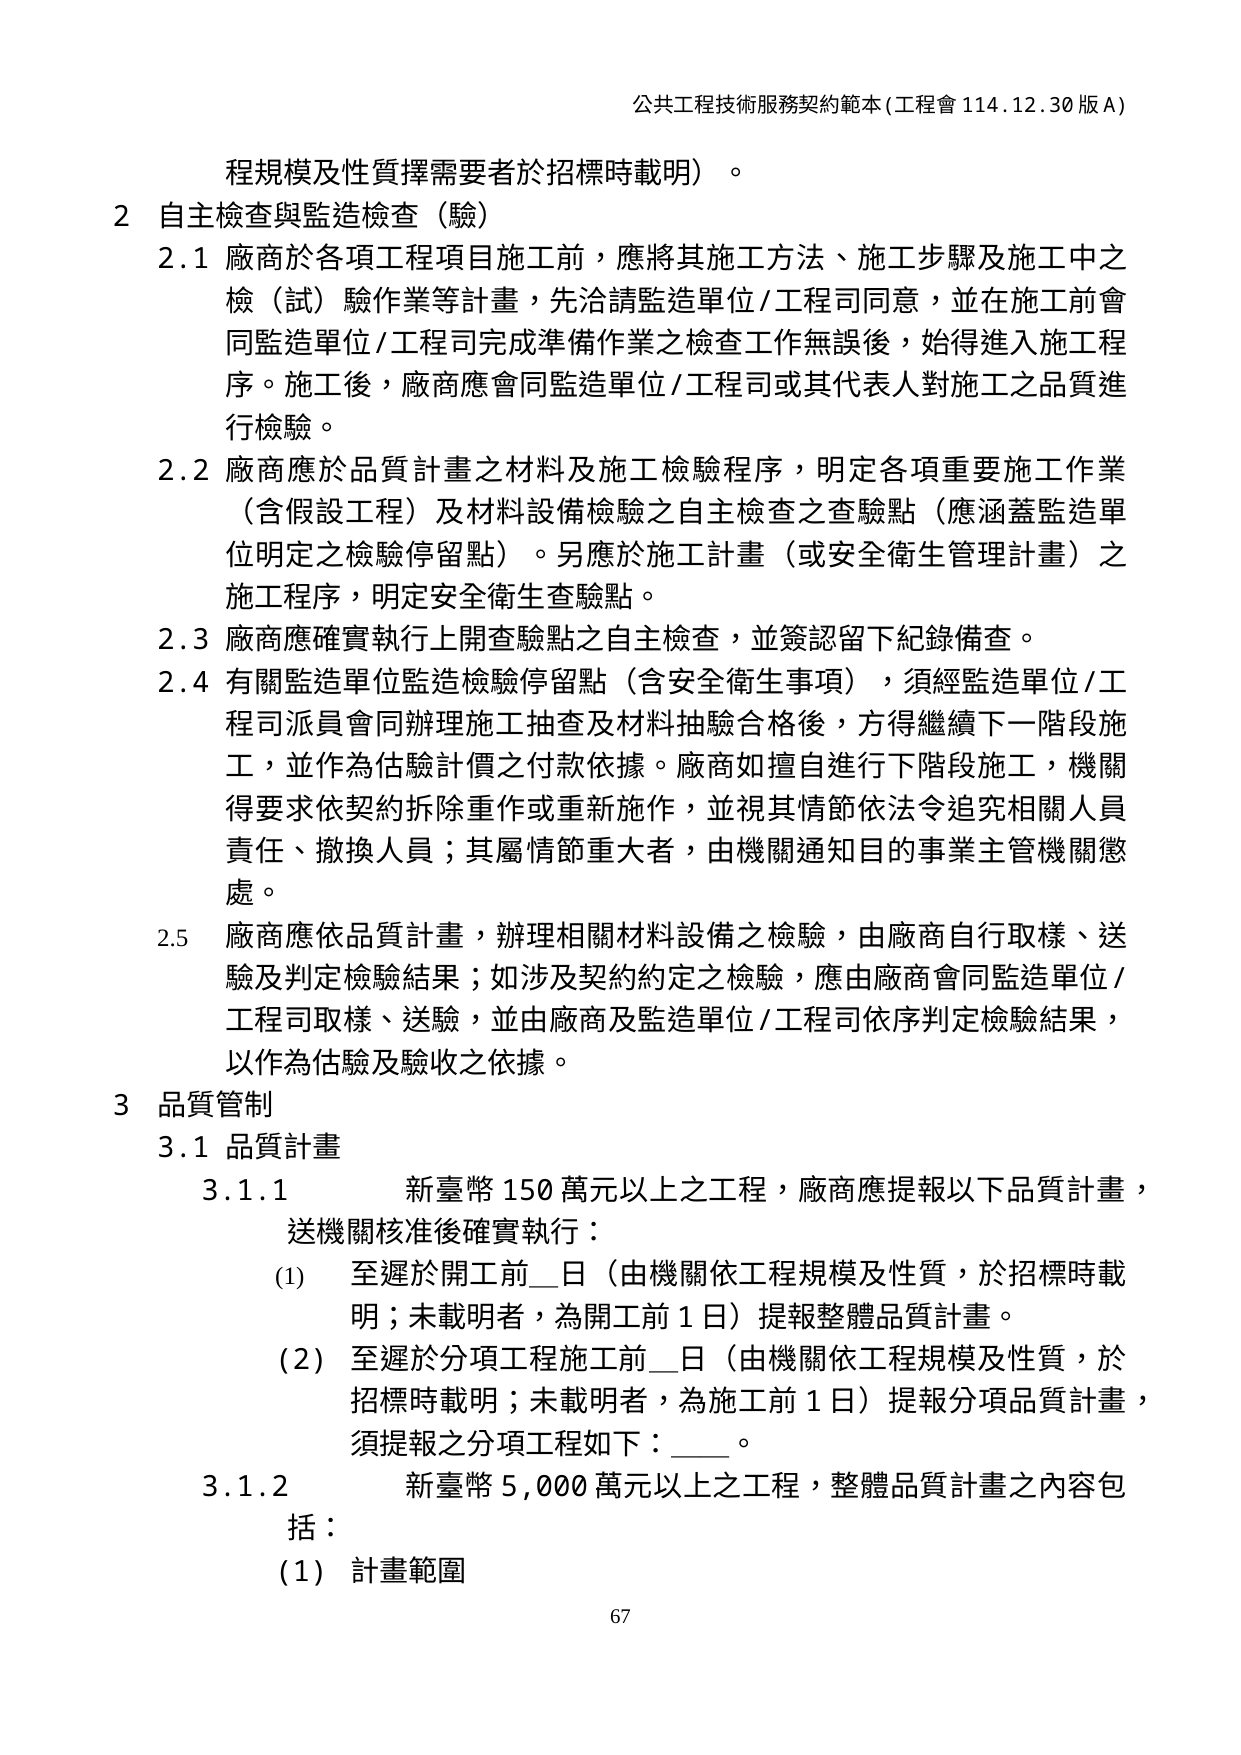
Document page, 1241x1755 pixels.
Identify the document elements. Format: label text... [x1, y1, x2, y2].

list 程規模及性質擇需要者於招標時載明）。 [157, 150, 1128, 192]
list 有關監造單位監造檢驗停留點（含安全衛生事項），須經監造單位/工程司派員會同辦理施工抽查及材料抽驗合格後，方得繼續下一階段施工，並作為估驗計價之付款依據。廠商如擅自進行下階段施工，機關得要求依契約拆除重作或重新施作，並視其情節依法令追究相關人員責任、撤換人員；其屬情節重大者，由機關通知目的事業主管機關懲處。 [157, 658, 1128, 912]
list 廠商應確實執行上開查驗點之自主檢查，並簽認留下紀錄備查。 [157, 616, 1128, 658]
list 自主檢查與監造檢查（驗） [112, 192, 1128, 235]
list 廠商於各項工程項目施工前，應將其施工方法、施工步驟及施工中之檢（試）驗作業等計畫，先洽請監造單位/工程司同意，並在施工前會同監造單位/工程司完成準備作業之檢查工作無誤後，始得進入施工程序。施工後，廠商應會同監造單位/工程司或其代表人對施工之品質進行檢驗。 [157, 235, 1128, 447]
list 至遲於分項工程施工前＿日（由機關依工程規模及性質，於招標時載明；未載明者，為施工前1日）提報分項品質計畫，須提報之分項工程如下：＿＿。 [275, 1336, 1128, 1463]
list 品質計畫 [157, 1124, 1128, 1166]
list 品質管制 [112, 1081, 1128, 1124]
list 計畫範圍 [275, 1547, 1128, 1590]
list 新臺幣5,000萬元以上之工程，整體品質計畫之內容包括： [201, 1463, 1128, 1547]
list 廠商應於品質計畫之材料及施工檢驗程序，明定各項重要施工作業（含假設工程）及材料設備檢驗之自主檢查之查驗點（應涵蓋監造單位明定之檢驗停留點）。另應於施工計畫（或安全衛生管理計畫）之施工程序，明定安全衛生查驗點。 [157, 447, 1128, 616]
list 至遲於開工前＿日（由機關依工程規模及性質，於招標時載明；未載明者，為開工前1日）提報整體品質計畫。 [275, 1251, 1128, 1336]
list 廠商應依品質計畫，辦理相關材料設備之檢驗，由廠商自行取樣、送驗及判定檢驗結果；如涉及契約約定之檢驗，應由廠商會同監造單位/工程司取樣、送驗，並由廠商及監造單位/工程司依序判定檢驗結果，以作為估驗及驗收之依據。 [157, 912, 1128, 1081]
list 新臺幣150萬元以上之工程，廠商應提報以下品質計畫，送機關核准後確實執行： [201, 1166, 1128, 1251]
